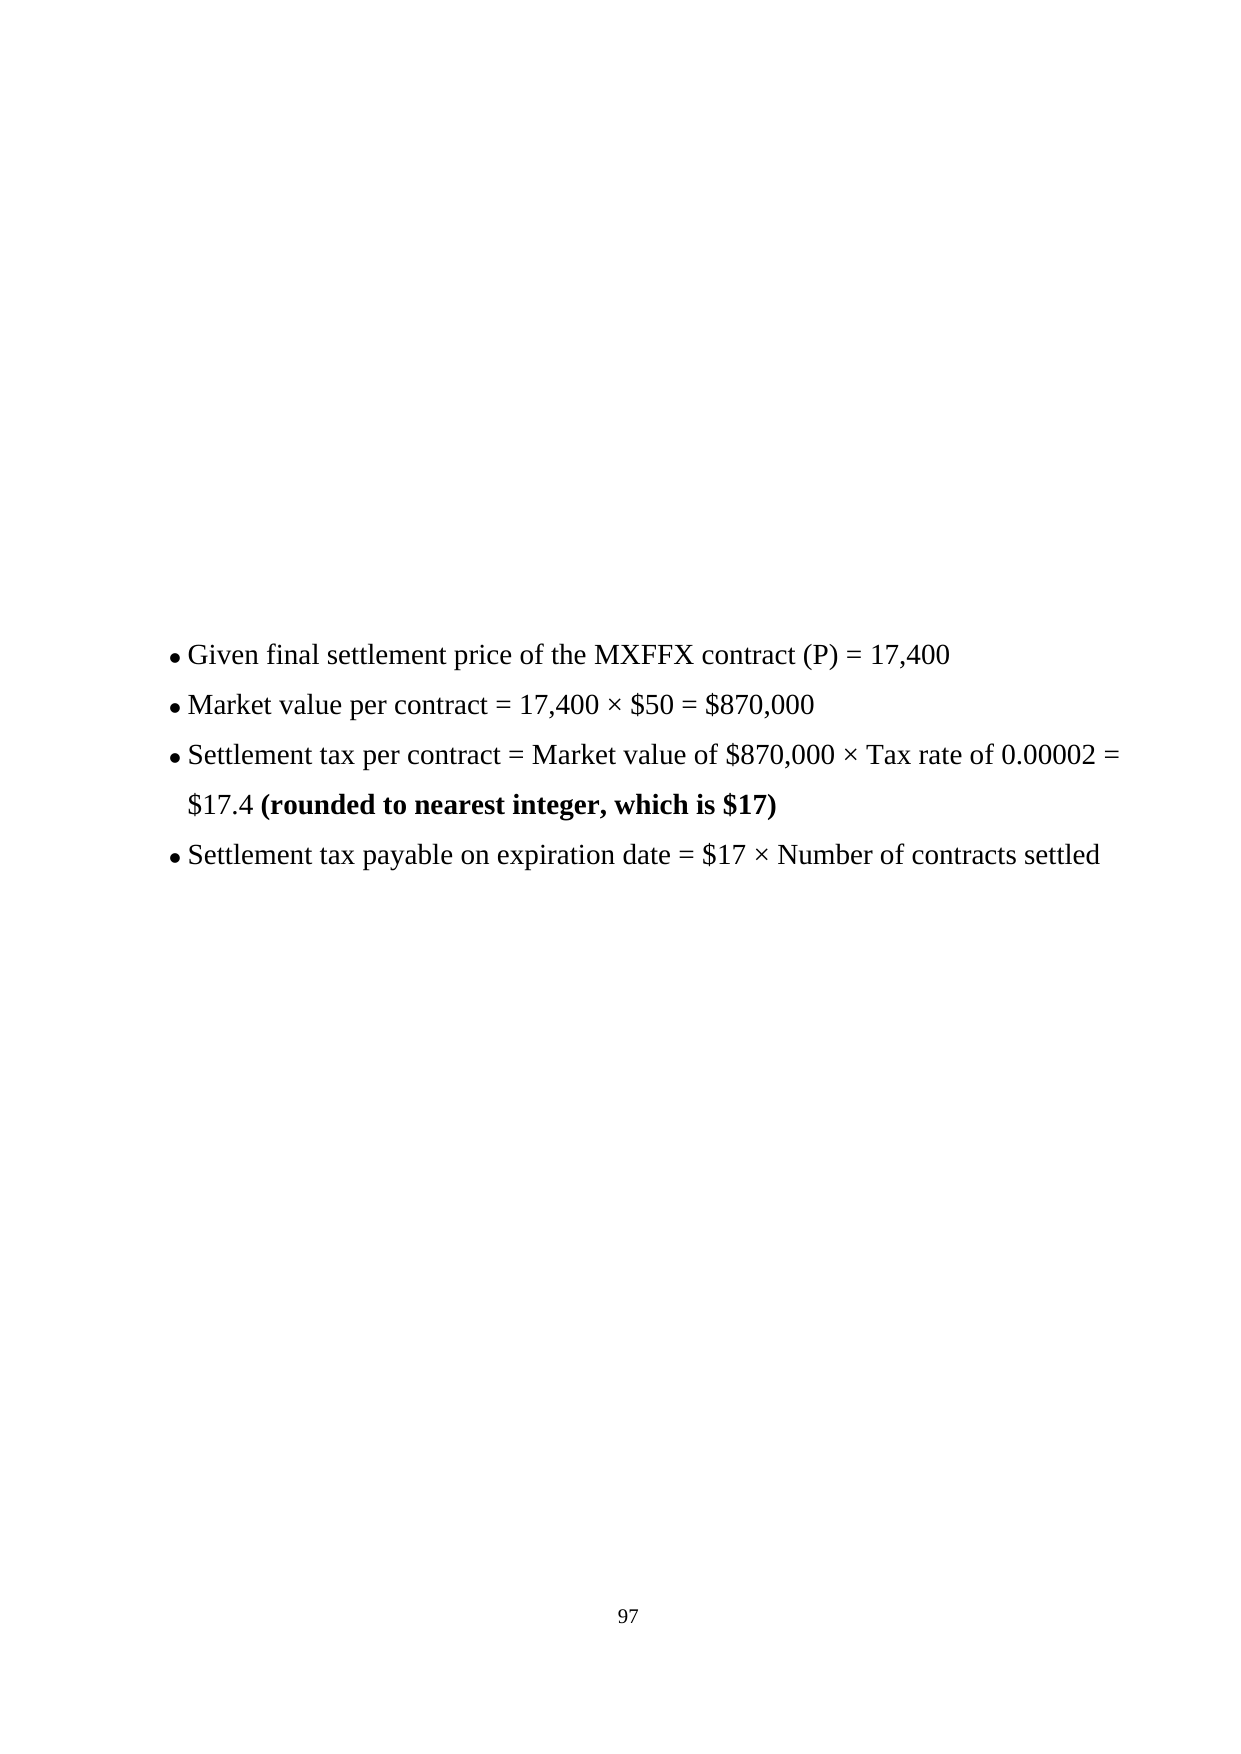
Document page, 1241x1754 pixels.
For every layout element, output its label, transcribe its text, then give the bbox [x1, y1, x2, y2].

list Given final settlement price of the MXFFX contract (P) = 17,400 [169, 621, 1125, 671]
list Market value per contract = 17,400 × $50 = $870,000 [169, 671, 1125, 721]
list Settlement tax payable on expiration date = $17 × Number of contracts settled [169, 821, 1125, 871]
list Settlement tax per contract = Market value of $870,000 × Tax rate of 0.00002 = $17.4 (rounded to nearest integer, which is $17) [169, 721, 1125, 821]
